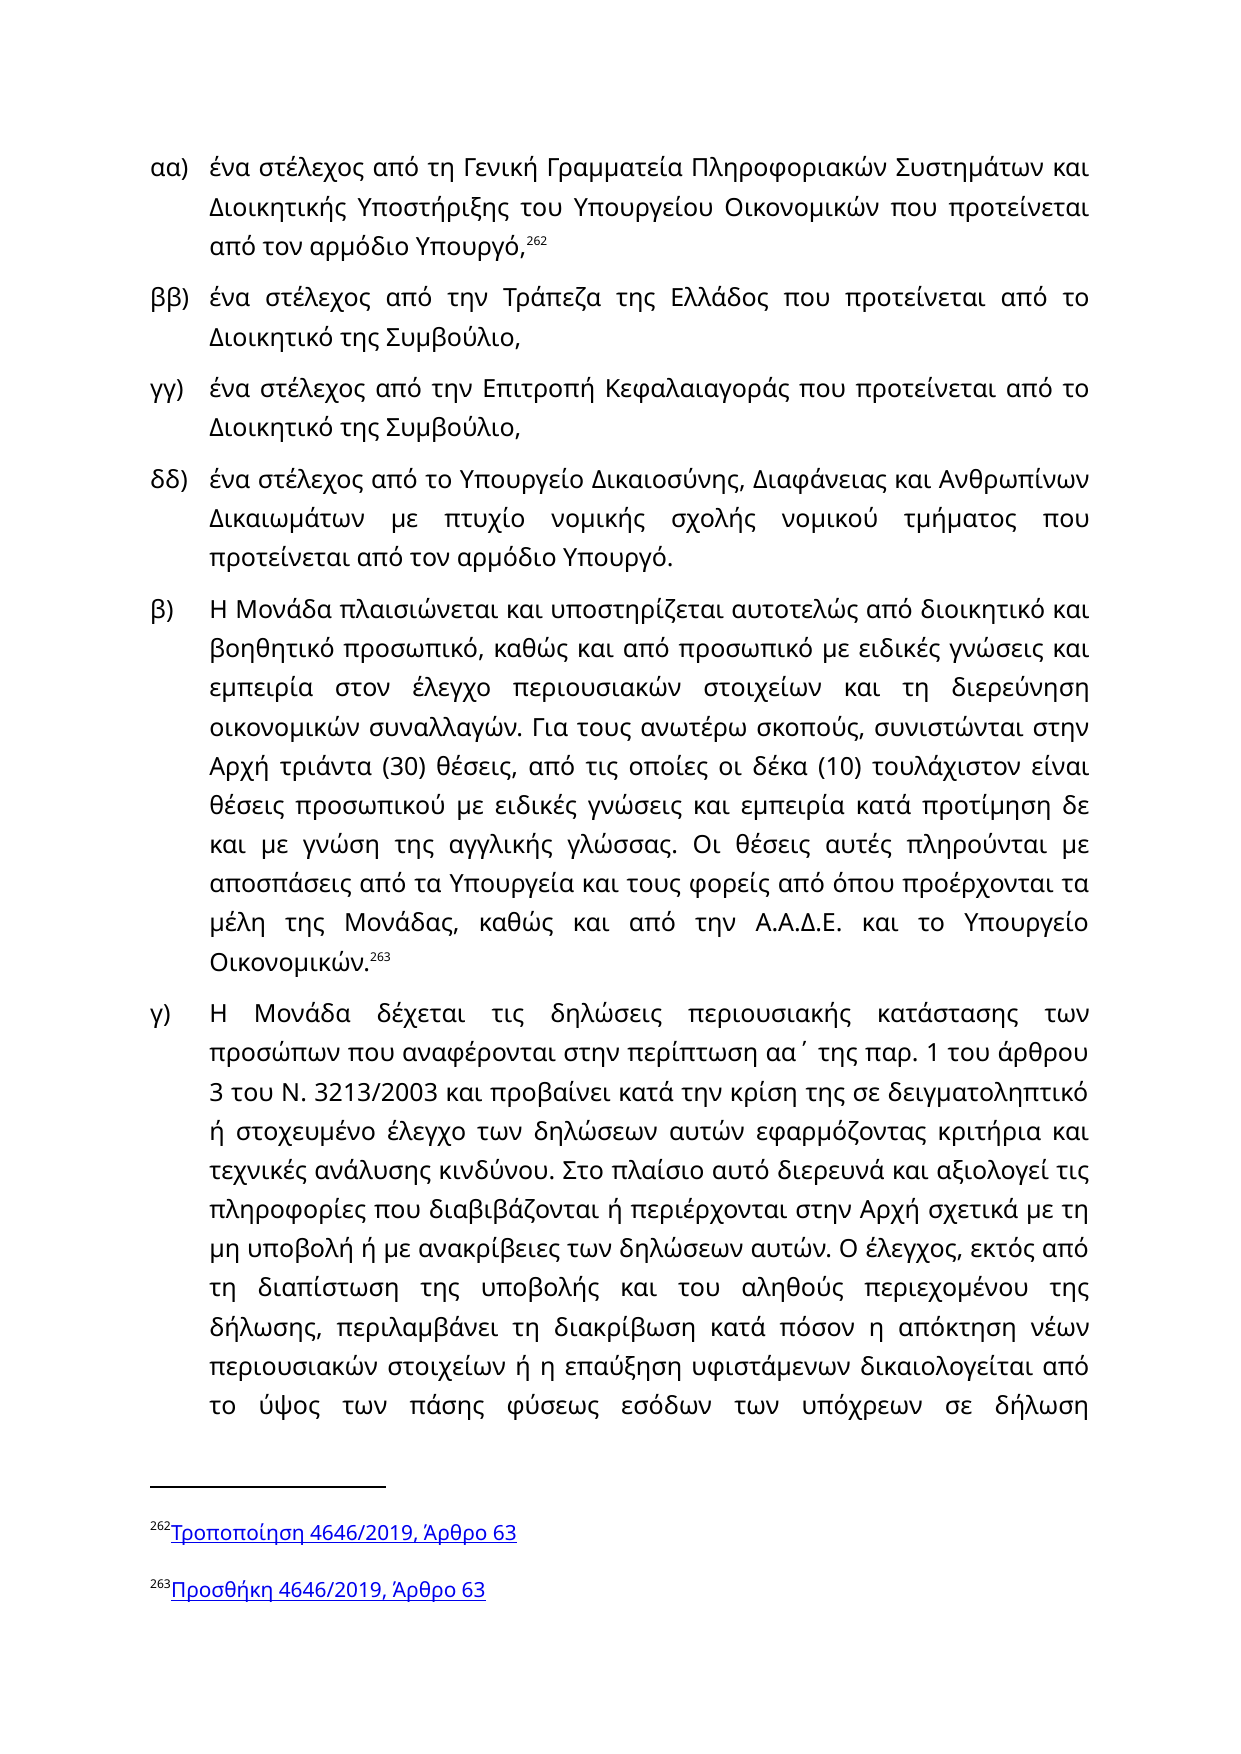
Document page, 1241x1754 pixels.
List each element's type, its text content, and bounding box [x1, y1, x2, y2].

list ββ) ένα στέλεχος από την Τράπεζα της Ελλάδος που προτείνεται από το Διοικητικό της Συμβούλιο, [150, 280, 1090, 353]
list αα) ένα στέλεχος από τη Γενική Γραμματεία Πληροφοριακών Συστημάτων και Διοικητικής Υποστήριξης του Υπουργείου Οικονομικών που προτείνεται από τον αρμόδιο Υπουργό, [150, 150, 1090, 262]
text Προσθήκη 4646/2019, Άρθρο 63 [150, 1576, 1090, 1604]
text Τροποποίηση 4646/2019, Άρθρο 63 [150, 1518, 1090, 1546]
list β) Η Μονάδα πλαισιώνεται και υποστηρίζεται αυτοτελώς από διοικητικό και βοηθητικό προσωπικό, καθώς και από προσωπικό με ειδικές γνώσεις και εμπειρία στον έλεγχο περιουσιακών στοιχείων και τη διερεύνηση οικονομικών συναλλαγών. Για τους ανωτέρω σκοπούς, συνιστώνται στην Αρχή τριάντα (30) θέσεις, από τις οποίες οι δέκα (10) τουλάχιστον είναι θέσεις προσωπικού με ειδικές γνώσεις και εμπειρία κατά προτίμηση δε και με γνώση της αγγλικής γλώσσας. Οι θέσεις αυτές πληρούνται με αποσπάσεις από τα Υπουργεία και τους φορείς από όπου προέρχονται τα μέλη της Μονάδας, καθώς και από την Α.Α.Δ.Ε. και το Υπουργείο Οικονομικών. [150, 592, 1090, 978]
list δδ) ένα στέλεχος από το Υπουργείο Δικαιοσύνης, Διαφάνειας και Ανθρωπίνων Δικαιωμάτων με πτυχίο νομικής σχολής νομικού τμήματος που προτείνεται από τον αρμόδιο Υπουργό. [150, 462, 1090, 574]
list γ) Η Μονάδα δέχεται τις δηλώσεις περιουσιακής κατάστασης των προσώπων που αναφέρονται στην περίπτωση αα΄ της παρ. 1 του άρθρου 3 του Ν. 3213/2003 και προβαίνει κατά την κρίση της σε δειγματοληπτικό ή στοχευμένο έλεγχο των δηλώσεων αυτών εφαρμόζοντας κριτήρια και τεχνικές ανάλυσης κινδύνου. Στο πλαίσιο αυτό διερευνά και αξιολογεί τις πληροφορίες που διαβιβάζονται ή περιέρχονται στην Αρχή σχετικά με τη μη υποβολή ή με ανακρίβειες των δηλώσεων αυτών. Ο έλεγχος, εκτός από τη διαπίστωση της υποβολής και του αληθούς περιεχομένου της δήλωσης, περιλαμβάνει τη διακρίβωση κατά πόσον η απόκτηση νέων περιουσιακών στοιχείων ή η επαύξηση υφιστάμενων δικαιολογείται από το ύψος των πάσης φύσεως εσόδων των υπόχρεων σε δήλωση [150, 996, 1090, 1422]
list γγ) ένα στέλεχος από την Επιτροπή Κεφαλαιαγοράς που προτείνεται από το Διοικητικό της Συμβούλιο, [150, 371, 1090, 444]
